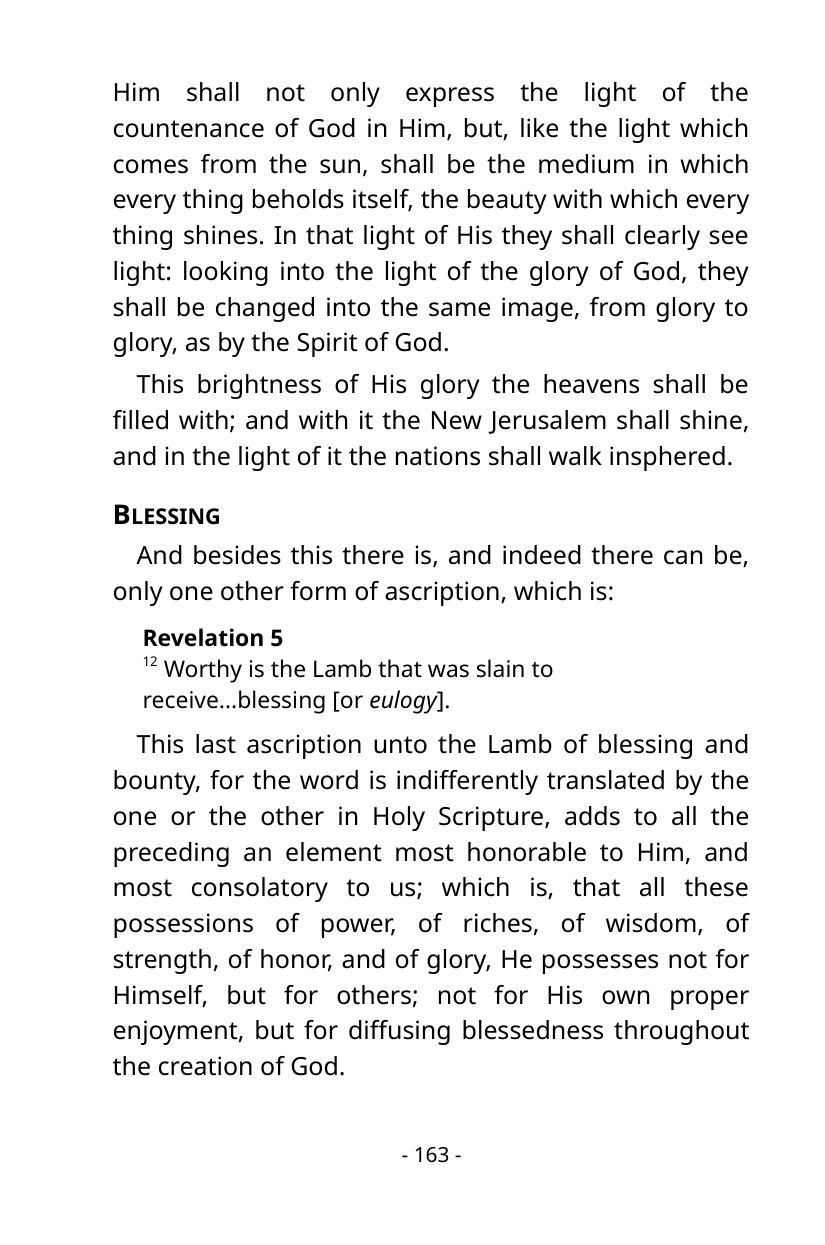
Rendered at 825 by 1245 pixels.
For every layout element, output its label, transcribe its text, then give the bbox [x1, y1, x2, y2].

subtitle Blessing [112, 495, 750, 532]
text 12 Worthy is the Lamb that was slain to receive...blessing [or eulogy]. [142, 653, 720, 715]
text And besides this there is, and indeed there can be, only one other form of ascription, which is: [112, 538, 750, 608]
text Revelation 5 [142, 621, 750, 653]
text This brightness of His glory the heavens shall be filled with; and with it the New Jerusalem shall shine, and in the light of it the nations shall walk insphered. [112, 367, 750, 472]
text This last ascription unto the Lamb of blessing and bounty, for the word is indifferently translated by the one or the other in Holy Scripture, adds to all the preceding an element most honorable to Him, and most consolatory to us; which is, that all these possessions of power, of riches, of wisdom, of strength, of honor, and of glory, He possesses not for Himself, but for others; not for His own proper enjoyment, but for diffusing blessedness throughout the creation of God. [112, 727, 750, 1083]
text Him shall not only express the light of the countenance of God in Him, but, like the light which comes from the sun, shall be the medium in which every thing beholds itself, the beauty with which every thing shines. In that light of His they shall clearly see light: looking into the light of the glory of God, they shall be changed into the same image, from glory to glory, as by the Spirit of God. [112, 75, 750, 359]
